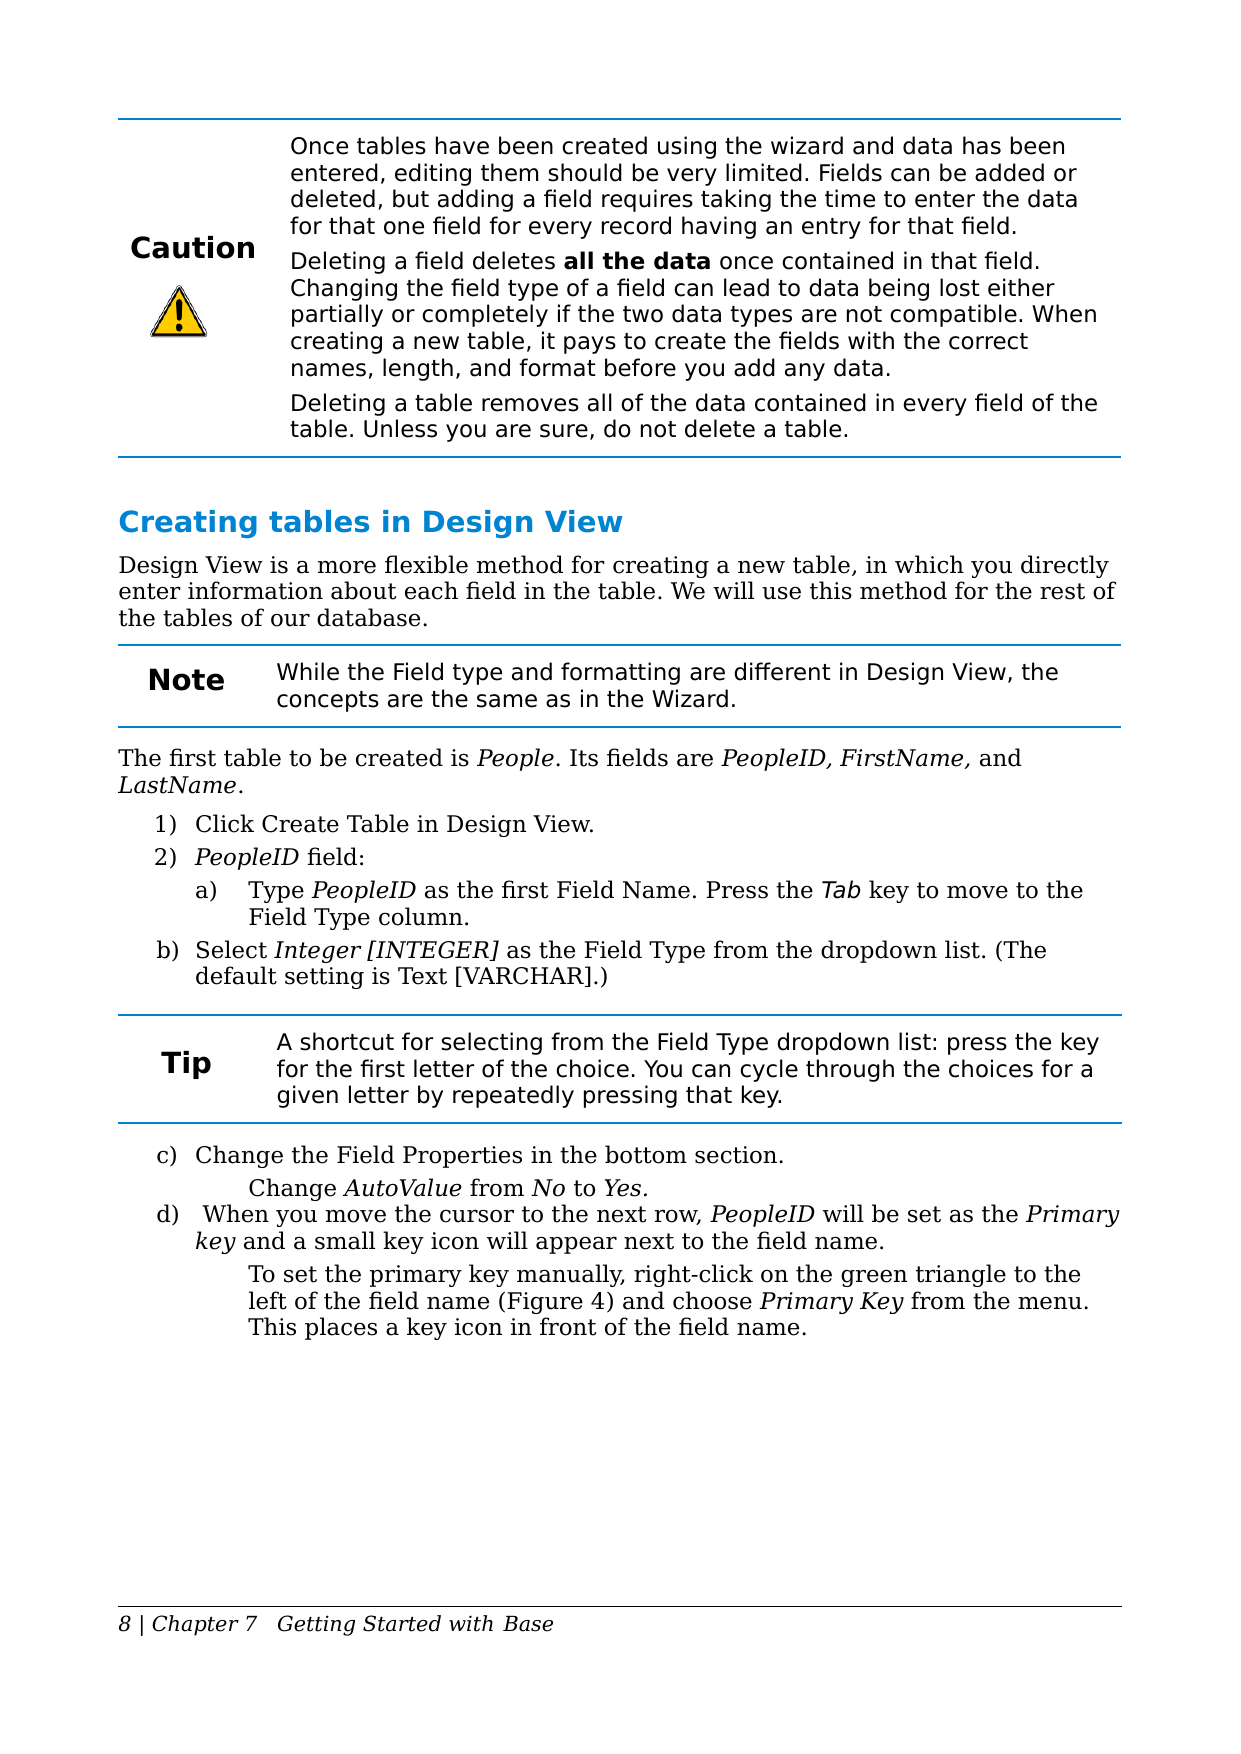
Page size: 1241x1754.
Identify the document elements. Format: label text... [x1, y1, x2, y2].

text The first table to be created is People. Its fields are PeopleID, FirstName, and LastName. [118, 746, 1122, 799]
table_header Caution [118, 120, 268, 456]
list When you move the cursor to the next row, PeopleID will be set as the Primary key and a small key icon will appear next to the field name. [156, 1202, 1122, 1255]
table_header Tip [118, 1016, 255, 1122]
table_header Note [118, 646, 255, 726]
list Select Integer [INTEGER] as the Field Type from the dropdown list. (The default setting is Text [VARCHAR].) [156, 937, 1122, 990]
text Design View is a more flexible method for creating a new table, in which you directly enter information about each field in the table. We will use this method for the rest of the tables of our database. [118, 552, 1122, 632]
list PeopleID field: [177, 844, 1122, 871]
subtitle Creating tables in Design View [118, 506, 1122, 539]
table_header Once tables have been created using the wizard and data has been entered, editing them should be very limited. Fields can be added or deleted, but adding a field requires taking the time to enter the data for that one field for every record having an entry for that field. Deleting a field deletes all the data once contained in that field. Changing the field type of a field can lead to data being lost either partially or completely if the two data types are not compatible. When creating a new table, it pays to create the fields with the correct names, length, and format before you add any data. Deleting a table removes all of the data contained in every field of the table. Unless you are sure, do not delete a table. [269, 120, 1121, 456]
list Type PeopleID as the first Field Name. Press the Tab key to move to the Field Type column. [195, 877, 1122, 931]
table_header A shortcut for selecting from the Field Type dropdown list: press the key for the first letter of the choice. You can cycle through the choices for a given letter by repeatedly pressing that key. [255, 1016, 1122, 1122]
picture [146, 281, 211, 341]
list Change the Field Properties in the bottom section. [156, 1142, 1122, 1169]
list Click Create Table in Design View. [177, 811, 1122, 838]
table_header While the Field type and formatting are different in Design View, the concepts are the same as in the Wizard. [255, 646, 1121, 726]
list To set the primary key manually, right-click on the green triangle to the left of the field name (Figure 4) and choose Primary Key from the menu. This places a key icon in front of the field name. [248, 1261, 1122, 1341]
list Change AutoValue from No to Yes. [248, 1175, 1122, 1202]
